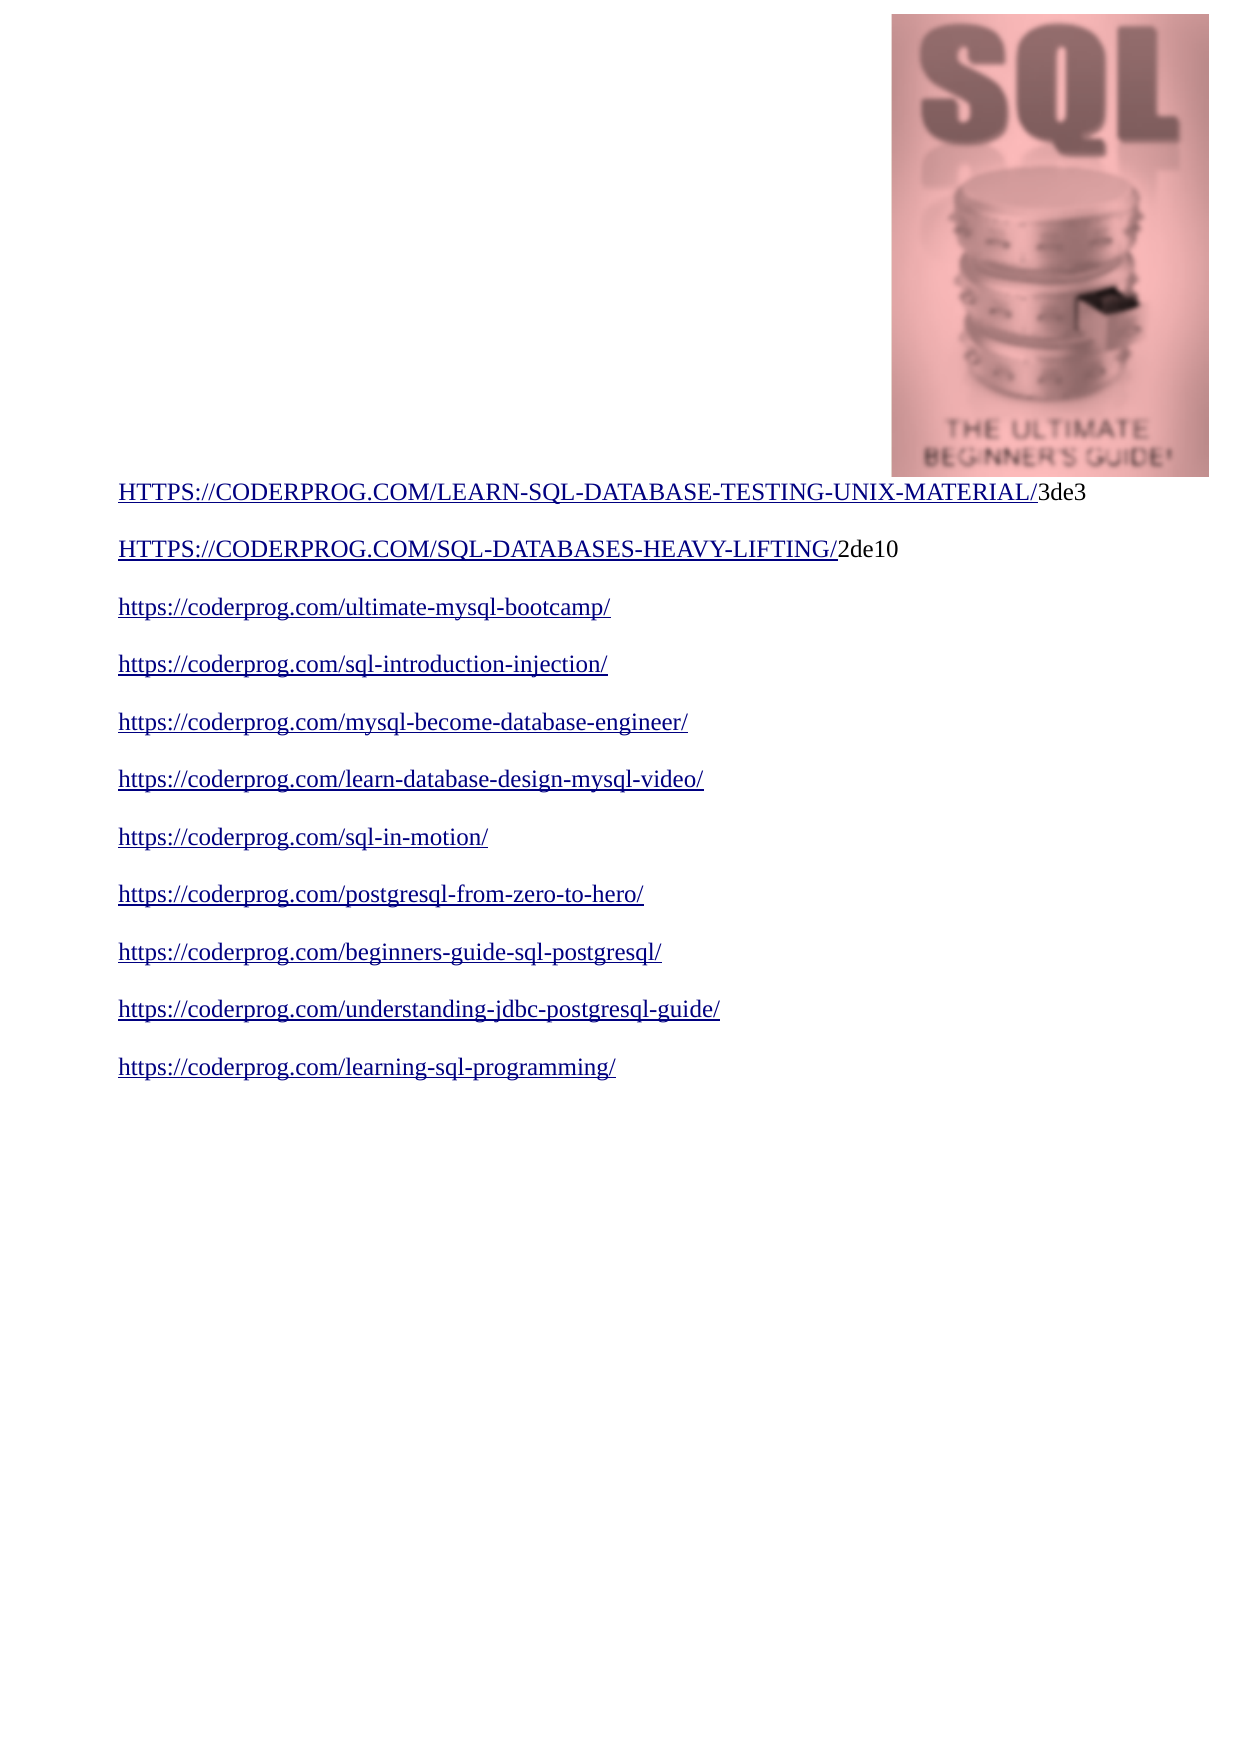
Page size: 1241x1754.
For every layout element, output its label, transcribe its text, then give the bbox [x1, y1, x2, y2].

text https://coderprog.com/sql-in-motion/ [118, 822, 1122, 851]
text https://coderprog.com/mysql-become-database-engineer/ [118, 707, 1122, 736]
text https://coderprog.com/learning-sql-programming/ [118, 1052, 1122, 1081]
text https://coderprog.com/ultimate-mysql-bootcamp/ [118, 592, 1122, 621]
text https://coderprog.com/postgresql-from-zero-to-hero/ [118, 879, 1122, 908]
text https://coderprog.com/learn-database-design-mysql-video/ [118, 764, 1122, 793]
text HTTPS://CODERPROG.COM/LEARN-SQL-DATABASE-TESTING-UNIX-MATERIAL/3de3 [118, 477, 1122, 506]
text https://coderprog.com/beginners-guide-sql-postgresql/ [118, 937, 1122, 966]
picture [891, 14, 1209, 477]
text HTTPS://CODERPROG.COM/SQL-DATABASES-HEAVY-LIFTING/2de10 [118, 534, 1122, 563]
text https://coderprog.com/understanding-jdbc-postgresql-guide/ [118, 994, 1122, 1023]
text https://coderprog.com/sql-introduction-injection/ [118, 649, 1122, 678]
